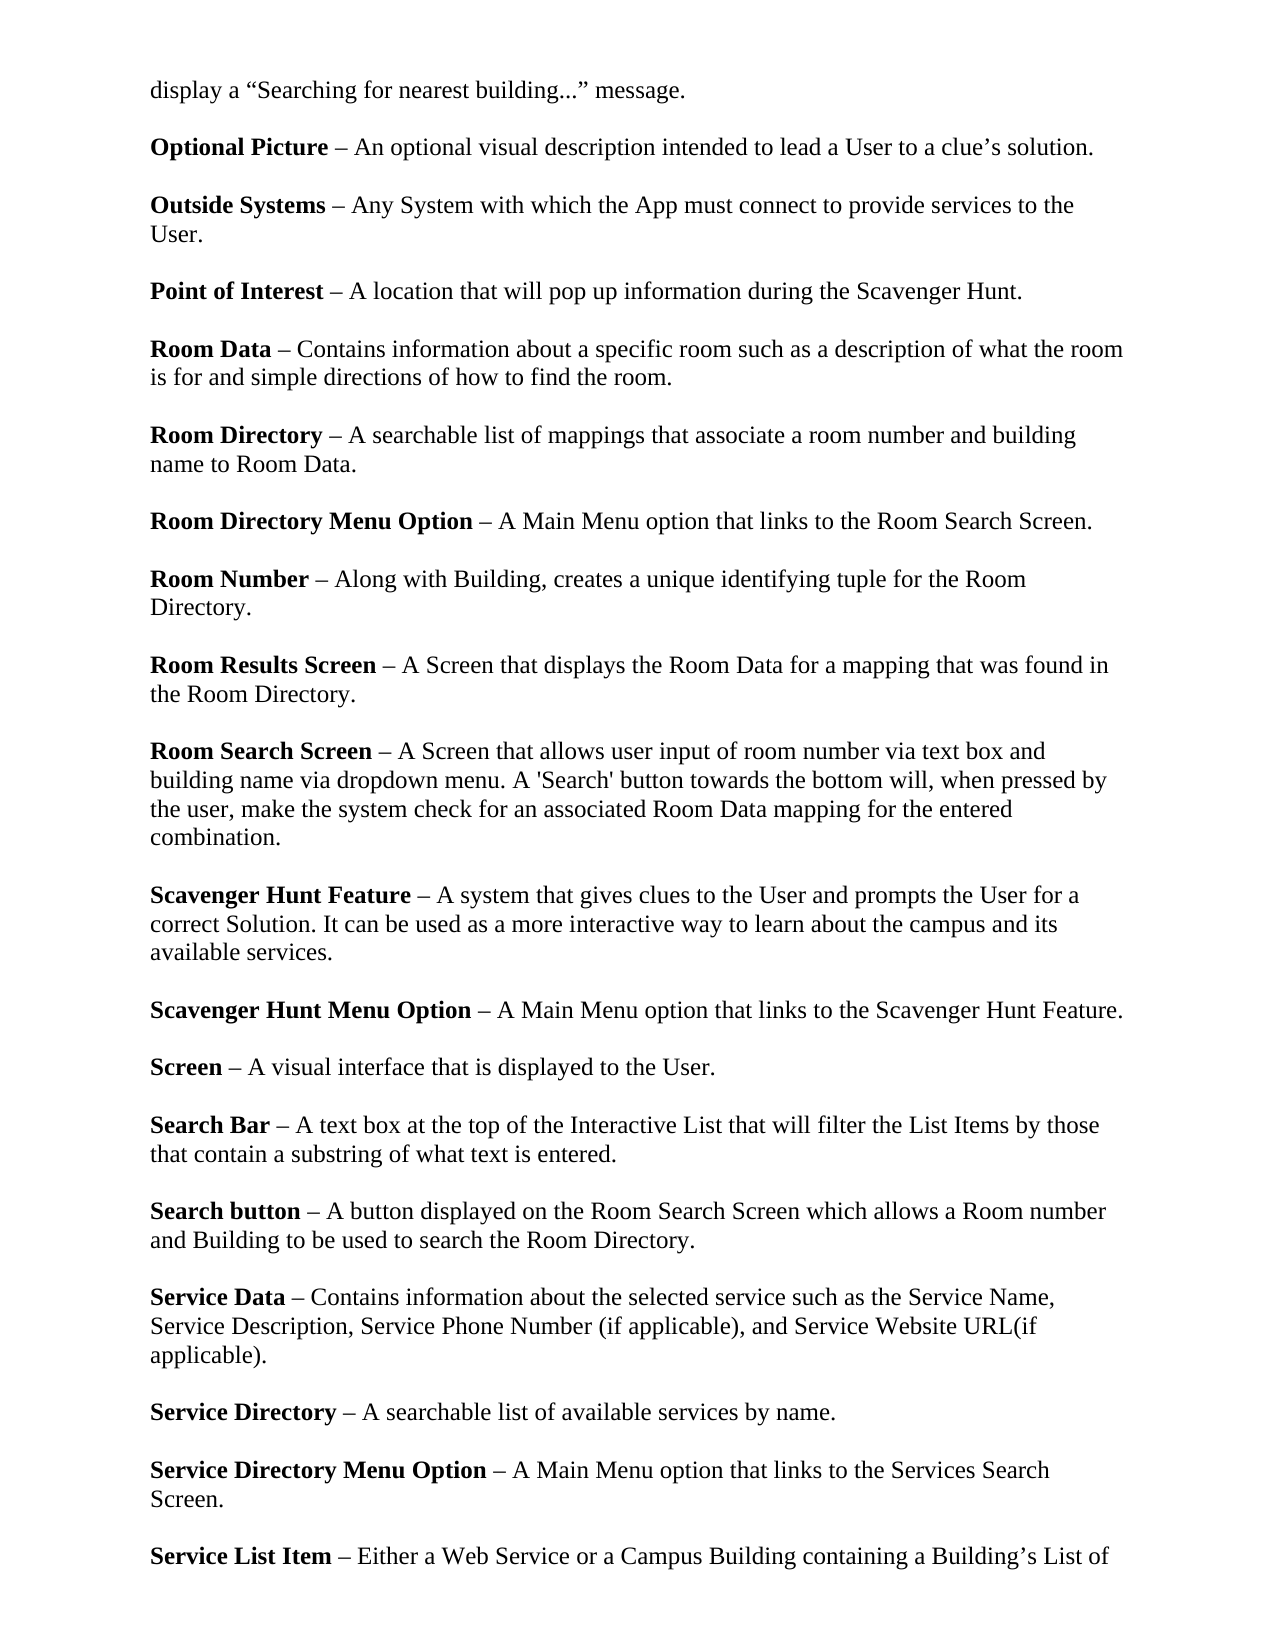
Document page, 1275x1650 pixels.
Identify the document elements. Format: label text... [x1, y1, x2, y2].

text Service Data – Contains information about the selected service such as the Service Name, Service Description, Service Phone Number (if applicable), and Service Website URL(if applicable). [150, 1282, 1125, 1369]
text Service List Item – Either a Web Service or a Campus Building containing a Building’s List of [150, 1541, 1125, 1570]
text Search button – A button displayed on the Room Search Screen which allows a Room number and Building to be used to search the Room Directory. [150, 1196, 1125, 1254]
text Room Directory – A searchable list of mappings that associate a room number and building name to Room Data. [150, 420, 1125, 477]
text Screen – A visual interface that is displayed to the User. [150, 1052, 1125, 1081]
text Room Number – Along with Building, creates a unique identifying tuple for the Room Directory. [150, 564, 1125, 621]
text Outside Systems – Any System with which the App must connect to provide services to the User. [150, 190, 1125, 247]
text Service Directory – A searchable list of available services by name. [150, 1397, 1125, 1426]
text display a “Searching for nearest building...” message. [150, 75, 1125, 104]
text Scavenger Hunt Feature – A system that gives clues to the User and prompts the User for a correct Solution. It can be used as a more interactive way to learn about the campus and its available services. [150, 880, 1125, 966]
text Service Directory Menu Option – A Main Menu option that links to the Services Search Screen. [150, 1455, 1125, 1512]
text Scavenger Hunt Menu Option – A Main Menu option that links to the Scavenger Hunt Feature. [150, 995, 1125, 1024]
text Room Search Screen – A Screen that allows user input of room number via text box and building name via dropdown menu. A 'Search' button towards the bottom will, when pressed by the user, make the system check for an associated Room Data mapping for the entered combination. [150, 736, 1125, 851]
text Room Data – Contains information about a specific room such as a description of what the room is for and simple directions of how to find the room. [150, 334, 1125, 391]
text Search Bar – A text box at the top of the Interactive List that will filter the List Items by those that contain a substring of what text is entered. [150, 1110, 1125, 1167]
text Room Directory Menu Option – A Main Menu option that links to the Room Search Screen. [150, 506, 1125, 535]
text Point of Interest – A location that will pop up information during the Scavenger Hunt. [150, 276, 1125, 305]
text Room Results Screen – A Screen that displays the Room Data for a mapping that was found in the Room Directory. [150, 650, 1125, 707]
text Optional Picture – An optional visual description intended to lead a User to a clue’s solution. [150, 132, 1125, 161]
